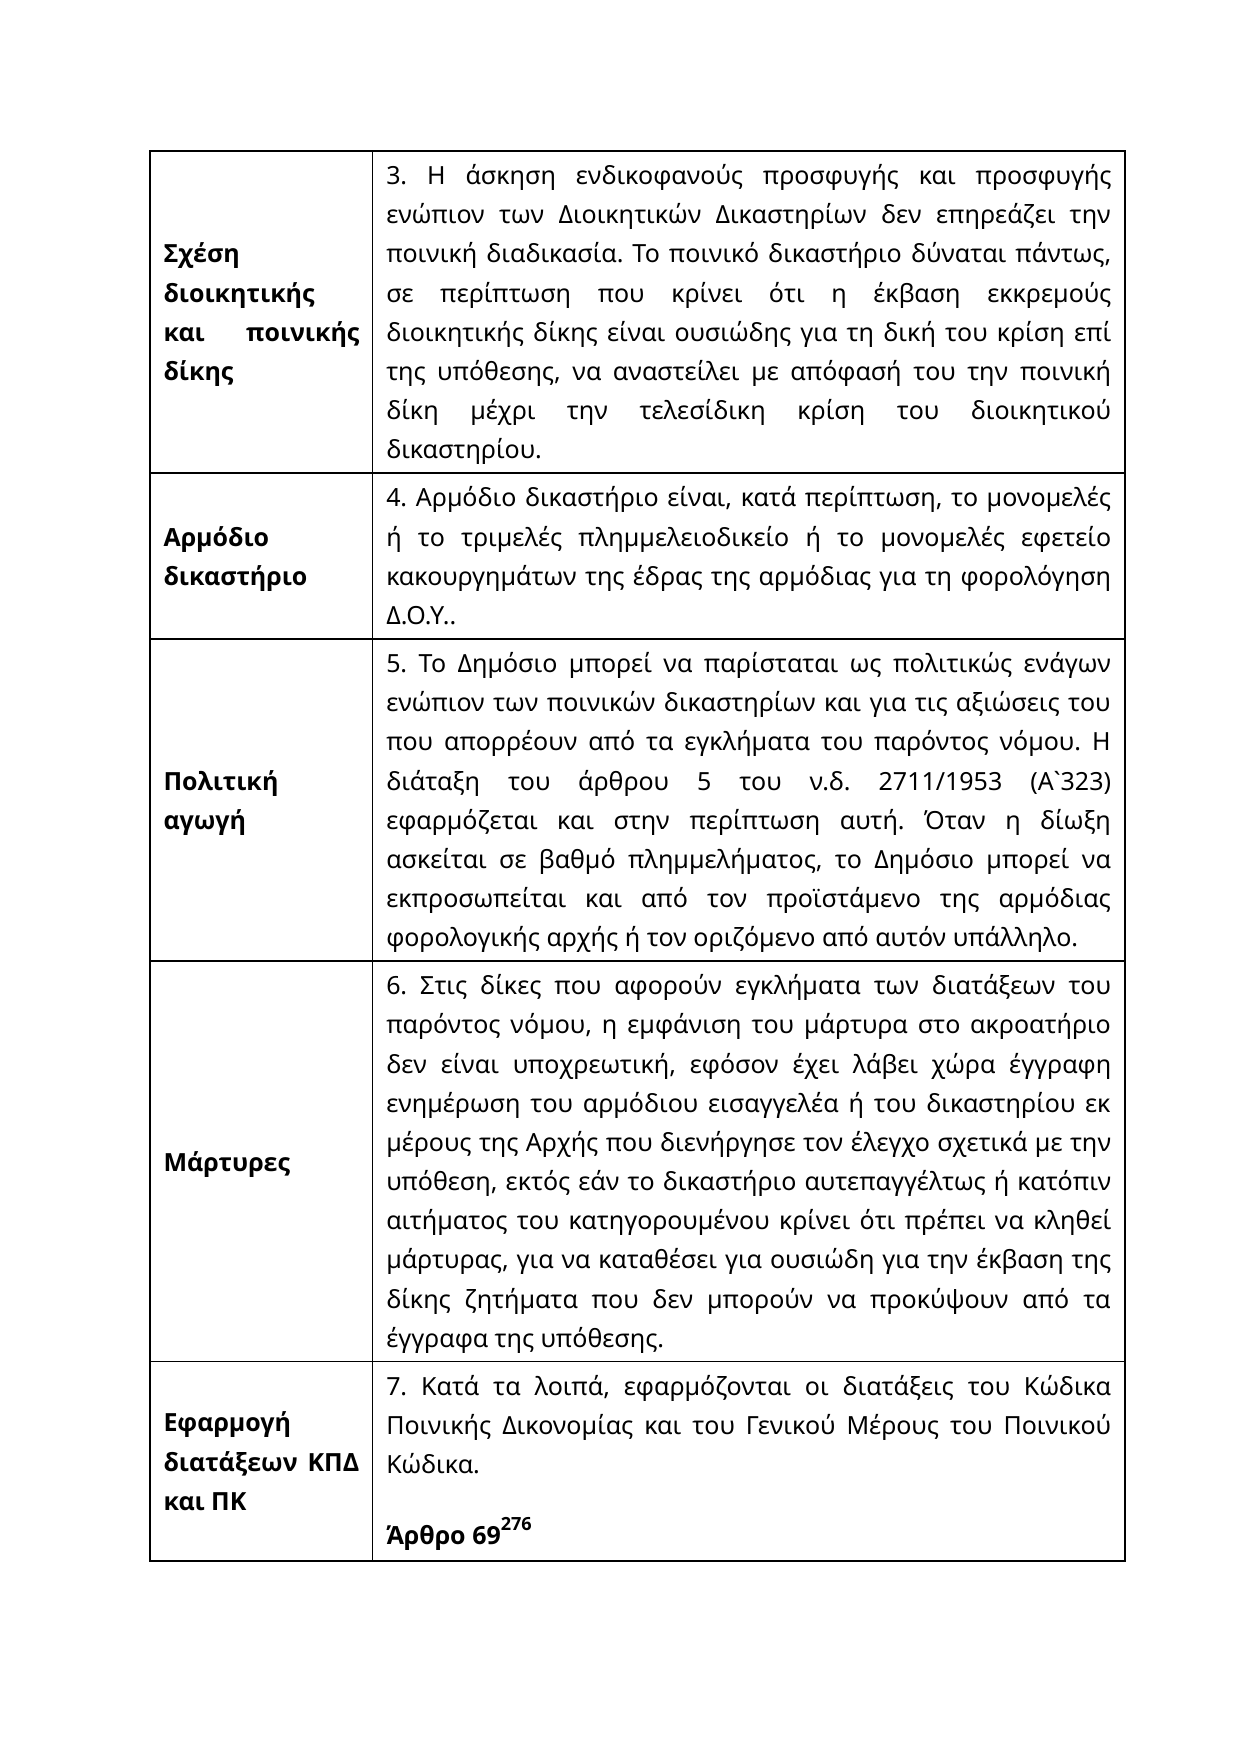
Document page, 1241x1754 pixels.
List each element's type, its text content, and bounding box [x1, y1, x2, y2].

table_cell 5. Το Δημόσιο μπορεί να παρίσταται ως πολιτικώς ενάγων ενώπιον των ποινικών δικαστηρίων και για τις αξιώσεις του που απορρέουν από τα εγκλήματα του παρόντος νόμου. Η διάταξη του άρθρου 5 του ν.δ. 2711/1953 (Α`323) εφαρμόζεται και στην περίπτωση αυτή. Όταν η δίωξη ασκείται σε βαθμό πλημμελήματος, το Δημόσιο μπορεί να εκπροσωπείται και από τον προϊστάμενο της αρμόδιας φορολογικής αρχής ή τον οριζόμενο από αυτόν υπάλληλο. [373, 640, 1124, 960]
table_header Σχέση διοικητικής και ποινικής δίκης [151, 152, 372, 472]
table_header 3. Η άσκηση ενδικοφανούς προσφυγής και προσφυγής ενώπιον των Διοικητικών Δικαστηρίων δεν επηρεάζει την ποινική διαδικασία. Το ποινικό δικαστήριο δύναται πάντως, σε περίπτωση που κρίνει ότι η έκβαση εκκρεμούς διοικητικής δίκης είναι ουσιώδης για τη δική του κρίση επί της υπόθεσης, να αναστείλει με απόφασή του την ποινική δίκη μέχρι την τελεσίδικη κρίση του διοικητικού δικαστηρίου. [373, 152, 1124, 472]
table_cell Αρμόδιο δικαστήριο [151, 474, 372, 638]
table_cell 6. Στις δίκες που αφορούν εγκλήματα των διατάξεων του παρόντος νόμου, η εμφάνιση του μάρτυρα στο ακροατήριο δεν είναι υποχρεωτική, εφόσον έχει λάβει χώρα έγγραφη ενημέρωση του αρμόδιου εισαγγελέα ή του δικαστηρίου εκ μέρους της Αρχής που διενήργησε τον έλεγχο σχετικά με την υπόθεση, εκτός εάν το δικαστήριο αυτεπαγγέλτως ή κατόπιν αιτήματος του κατηγορουμένου κρίνει ότι πρέπει να κληθεί μάρτυρας, για να καταθέσει για ουσιώδη για την έκβαση της δίκης ζητήματα που δεν μπορούν να προκύψουν από τα έγγραφα της υπόθεσης. [373, 962, 1124, 1361]
table_cell Εφαρμογή διατάξεων ΚΠΔ και ΠΚ [151, 1362, 372, 1560]
table_cell Πολιτική αγωγή [151, 640, 372, 960]
table_cell 4. Αρμόδιο δικαστήριο είναι, κατά περίπτωση, το μονομελές ή το τριμελές πλημμελειοδικείο ή το μονομελές εφετείο κακουργημάτων της έδρας της αρμόδιας για τη φορολόγηση Δ.Ο.Υ.. [373, 474, 1124, 638]
table_cell Μάρτυρες [151, 962, 372, 1361]
table_cell 7. Κατά τα λοιπά, εφαρμόζονται οι διατάξεις του Κώδικα Ποινικής Δικονομίας και του Γενικού Μέρους του Ποινικού Κώδικα. Άρθρο 69276 [373, 1362, 1124, 1560]
